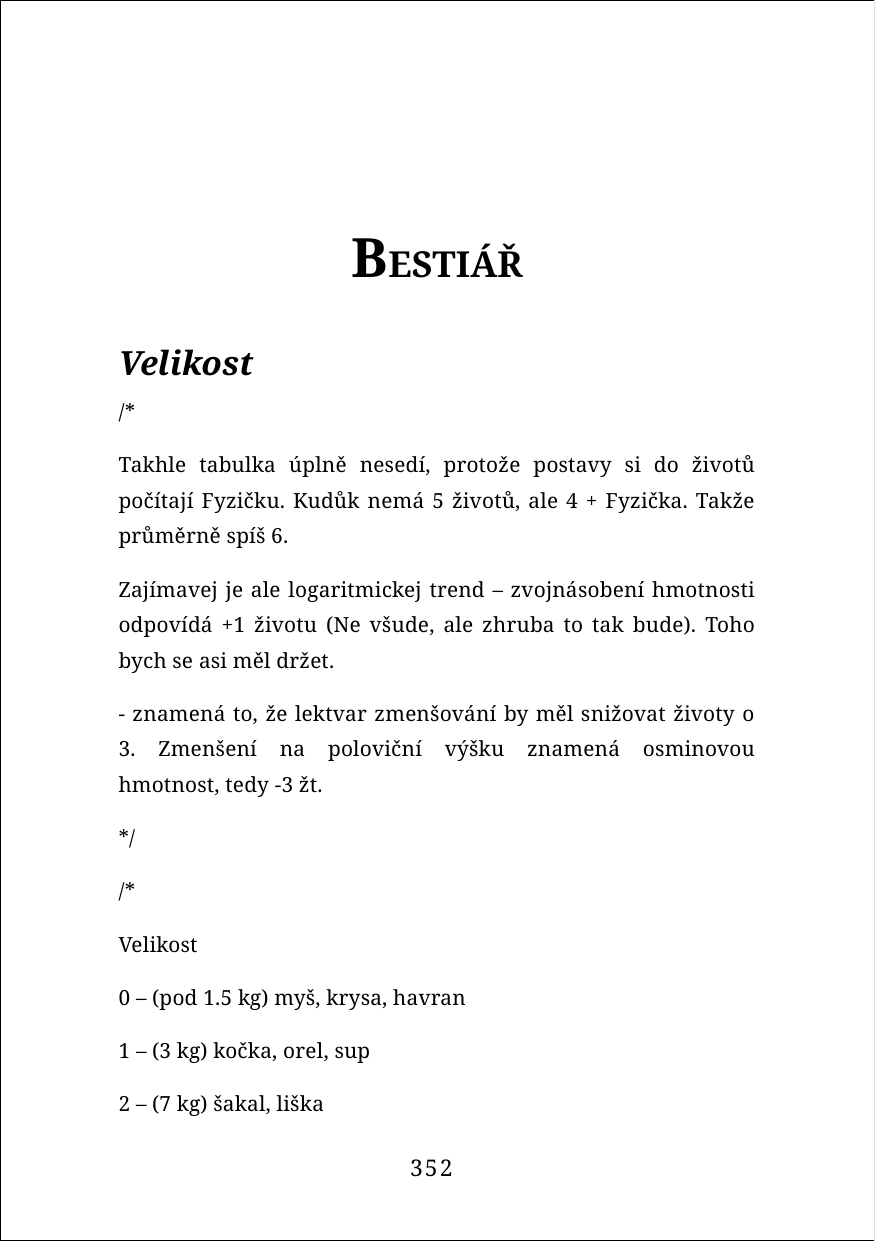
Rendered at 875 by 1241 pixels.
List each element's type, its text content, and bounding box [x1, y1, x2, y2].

text */ [118, 823, 756, 852]
text /* [118, 877, 756, 905]
text 0 – (pod 1.5 kg) myš, krysa, havran [118, 983, 756, 1011]
subtitle Bestiář [118, 219, 756, 293]
text 1 – (3 kg) kočka, orel, sup [118, 1036, 756, 1065]
text 2 – (7 kg) šakal, liška [118, 1089, 756, 1118]
text - znamená to, že lektvar zmenšování by měl snižovat životy o 3. Zmenšení na poloviční výšku znamená osminovou hmotnost, tedy -3 žt. [118, 699, 756, 798]
text /* [118, 397, 756, 426]
subtitle Velikost [118, 340, 756, 386]
text Takhle tabulka úplně nesedí, protože postavy si do životů počítají Fyzičku. Kudůk nemá 5 životů, ale 4 + Fyzička. Takže průměrně spíš 6. [118, 451, 756, 550]
text Velikost [118, 930, 756, 958]
text Zajímavej je ale logaritmickej trend – zvojnásobení hmotnosti odpovídá +1 životu (Ne všude, ale zhruba to tak bude). Toho bych se asi měl držet. [118, 575, 756, 674]
